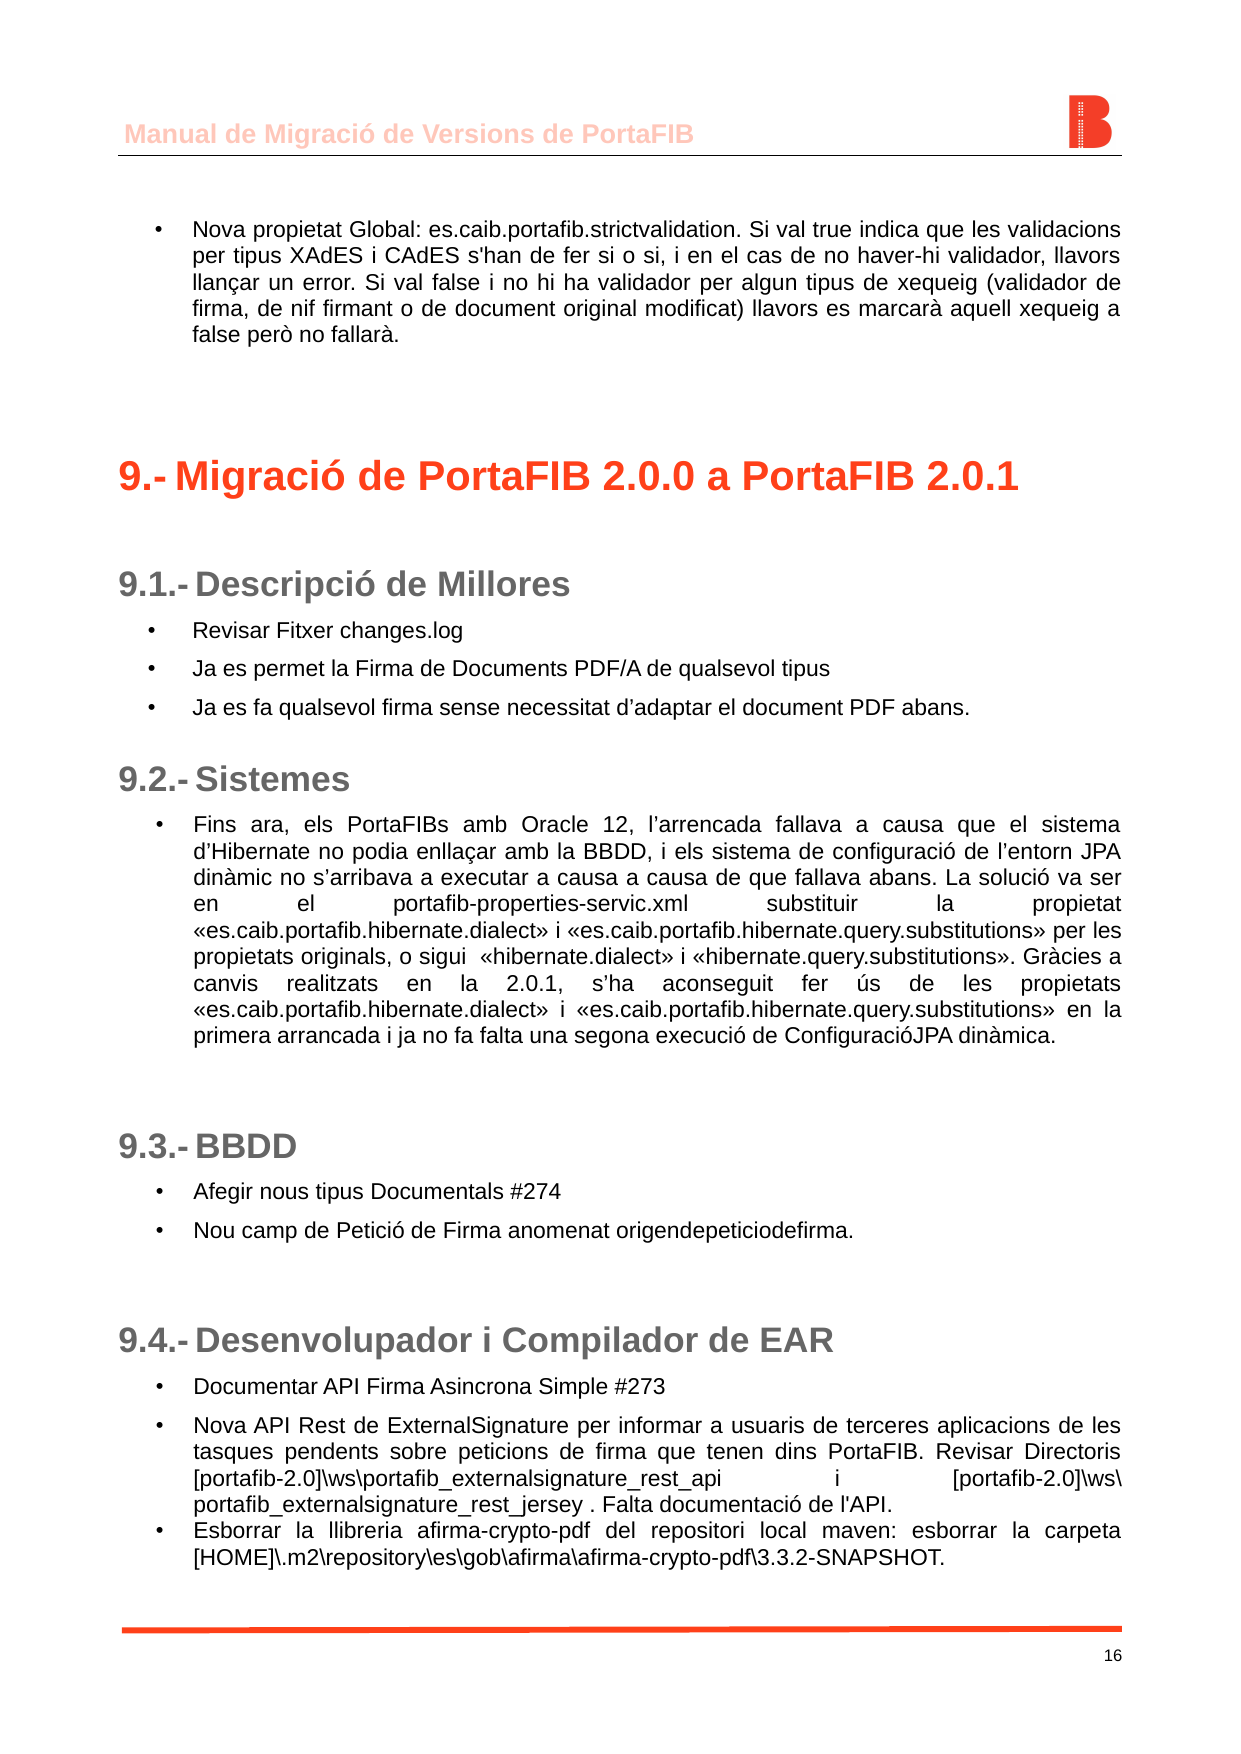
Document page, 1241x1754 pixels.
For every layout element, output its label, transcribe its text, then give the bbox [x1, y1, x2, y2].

subtitle Migració de PortaFIB 2.0.0 a PortaFIB 2.0.1 [118, 452, 1122, 499]
list Revisar Fitxer changes.log [148, 617, 1122, 643]
list Ja es permet la Firma de Documents PDF/A de qualsevol tipus [148, 655, 1122, 682]
subtitle Descripció de Millores [118, 563, 1122, 604]
subtitle Sistemes [118, 758, 1122, 799]
list Esborrar la llibreria afirma-crypto-pdf del repositori local maven: esborrar la carpeta [HOME]\.m2\repository\es\gob\afirma\afirma-crypto-pdf\3.3.2-SNAPSHOT. [156, 1517, 1122, 1570]
list Ja es fa qualsevol firma sense necessitat d’adaptar el document PDF abans. [148, 694, 1122, 721]
list Documentar API Firma Asincrona Simple #273 [156, 1373, 1122, 1399]
list Afegir nous tipus Documentals #274 [156, 1178, 1122, 1204]
subtitle BBDD [118, 1125, 1122, 1166]
list Nova API Rest de ExternalSignature per informar a usuaris de terceres aplicacions de les tasques pendents sobre peticions de firma que tenen dins PortaFIB. Revisar Directoris [portafib-2.0]\ws\portafib_externalsignature_rest_api i [portafib-2.0]\ws\portafib_externalsignature_rest_jersey . Falta documentació de l'API. [156, 1412, 1122, 1517]
list Nou camp de Petició de Firma anomenat origendepeticiodefirma. [156, 1217, 1122, 1243]
subtitle Desenvolupador i Compilador de EAR [118, 1320, 1122, 1360]
list Fins ara, els PortaFIBs amb Oracle 12, l’arrencada fallava a causa que el sistema d’Hibernate no podia enllaçar amb la BBDD, i els sistema de configuració de l’entorn JPA dinàmic no s’arribava a executar a causa a causa de que fallava abans. La solució va ser en el portafib-properties-servic.xml substituir la propietat «es.caib.portafib.hibernate.dialect» i «es.caib.portafib.hibernate.query.substitutions» per les propietats originals, o sigui «hibernate.dialect» i «hibernate.query.substitutions». Gràcies a canvis realitzats en la 2.0.1, s’ha aconseguit fer ús de les propietats «es.caib.portafib.hibernate.dialect» i «es.caib.portafib.hibernate.query.substitutions» en la primera arrancada i ja no fa falta una segona execució de ConfiguracióJPA dinàmica. [156, 811, 1122, 1048]
picture [1063, 94, 1117, 150]
list Nova propietat Global: es.caib.portafib.strictvalidation. Si val true indica que les validacions per tipus XAdES i CAdES s'han de fer si o si, i en el cas de no haver-hi validador, llavors llançar un error. Si val false i no hi ha validador per algun tipus de xequeig (validador de firma, de nif firmant o de document original modificat) llavors es marcarà aquell xequeig a false però no fallarà. [154, 216, 1122, 347]
